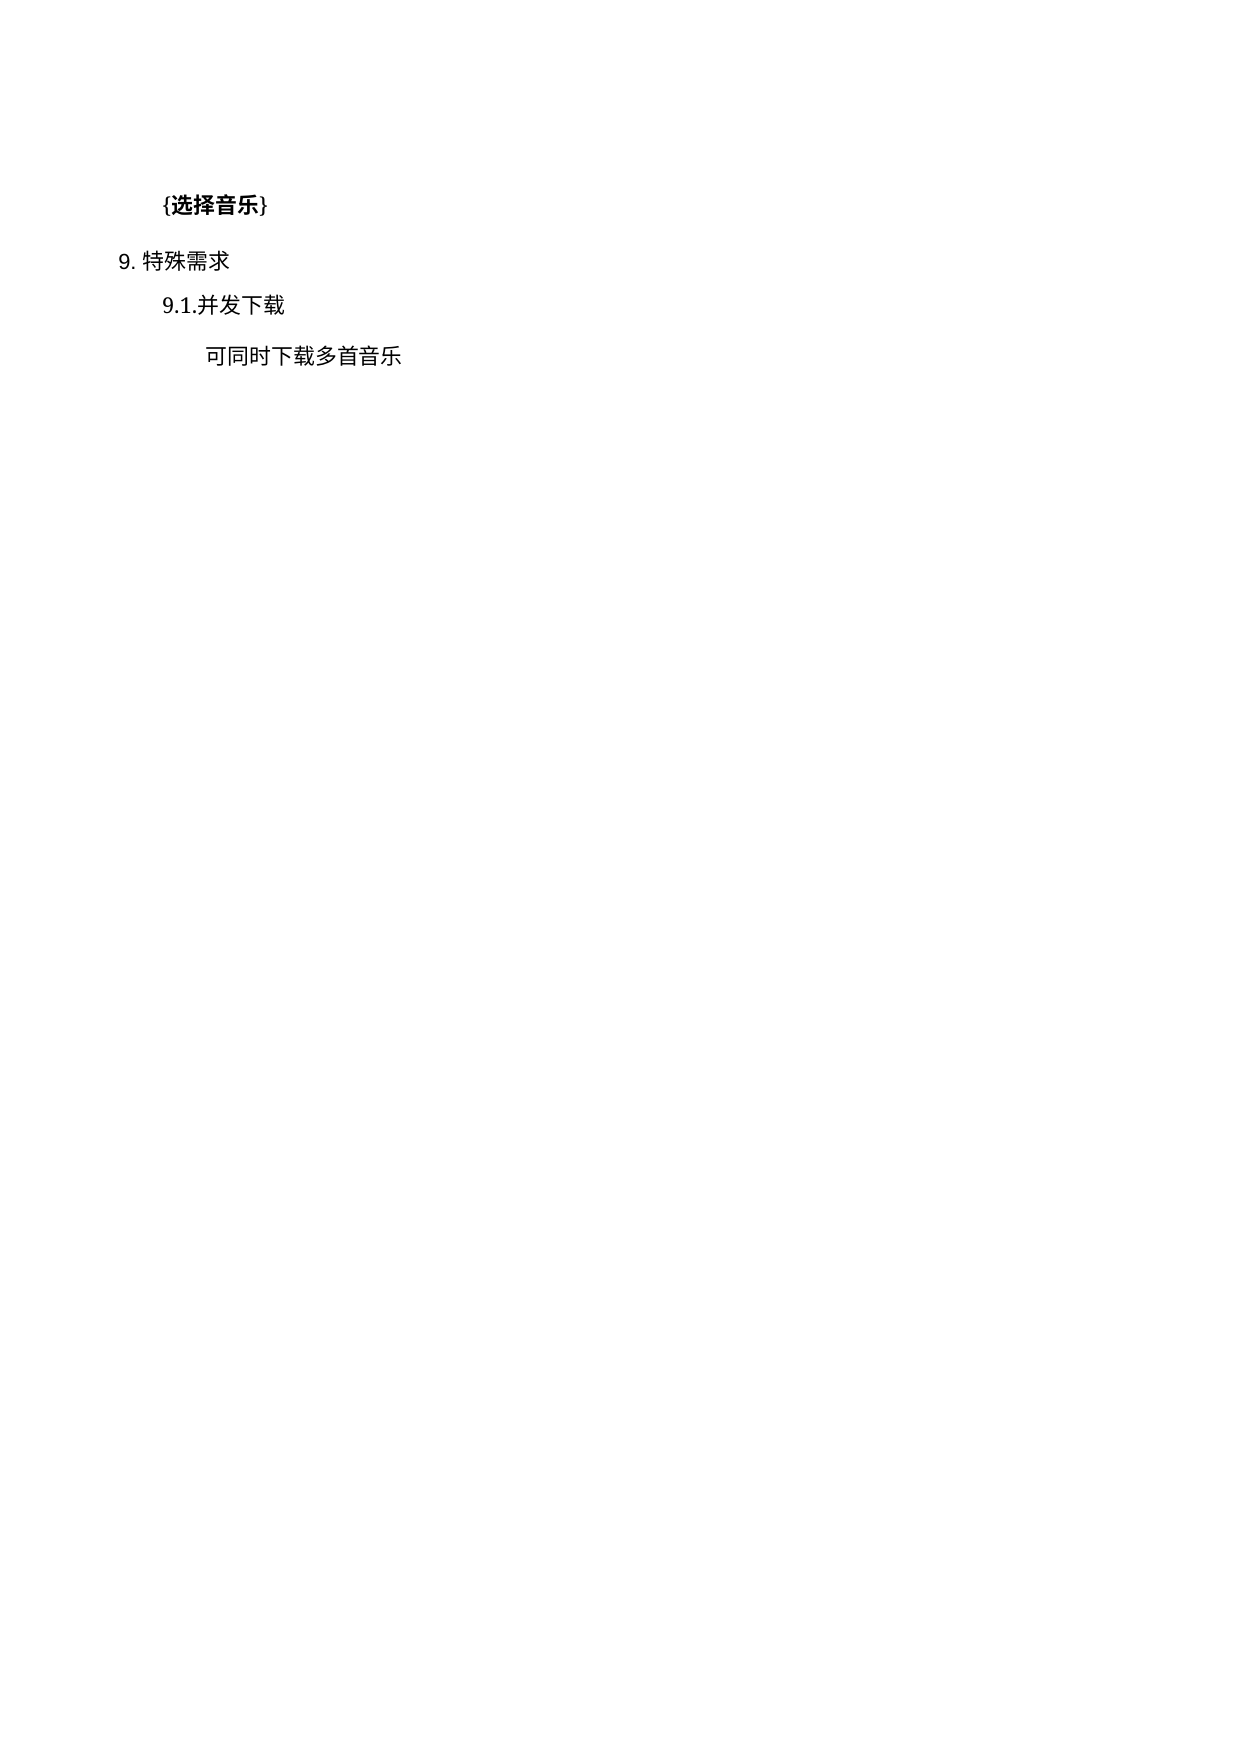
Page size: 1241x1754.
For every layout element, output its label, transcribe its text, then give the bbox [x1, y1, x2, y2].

subtitle 特殊需求 [118, 244, 1122, 276]
text {选择音乐} [118, 188, 1122, 219]
text 9.1.并发下载 [118, 288, 1122, 320]
text 可同时下载多首音乐 [118, 339, 1122, 371]
